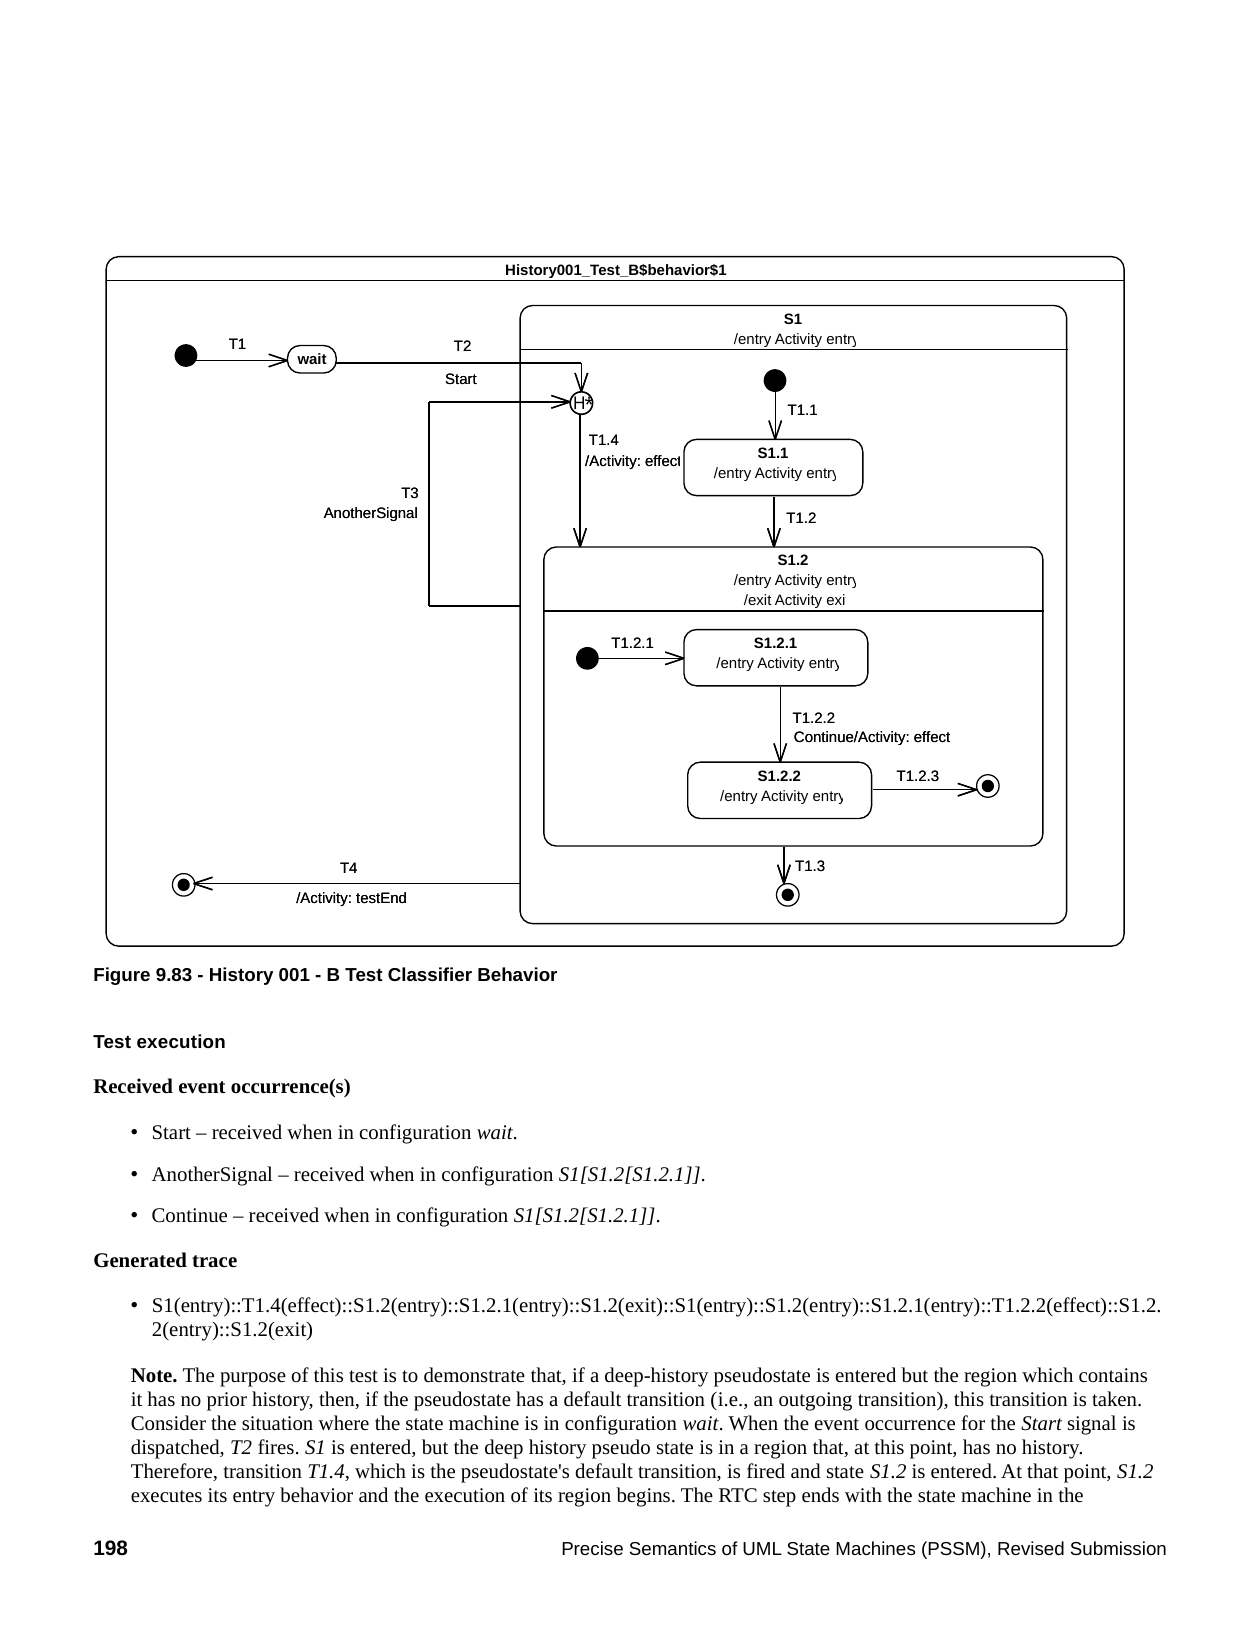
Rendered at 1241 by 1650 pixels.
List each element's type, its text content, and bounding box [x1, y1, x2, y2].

list Continue – received when in configuration S1[S1.2[S1.2.1]]. [131, 1202, 1164, 1227]
subtitle Test execution [93, 1031, 1164, 1053]
list S1(entry)::T1.4(effect)::S1.2(entry)::S1.2.1(entry)::S1.2(exit)::S1(entry)::S1.2(entry)::S1.2.1(entry)::T1.2.2(effect)::S1.2.2(entry)::S1.2(exit) [131, 1293, 1164, 1341]
text Figure 9.83 - History 001 - B Test Classifier Behavior [93, 243, 1164, 985]
list Start – received when in configuration wait. [131, 1119, 1164, 1144]
list AnotherSignal – received when in configuration S1[S1.2[S1.2.1]]. [131, 1161, 1164, 1186]
text Generated trace [93, 1248, 1164, 1272]
text Received event occurrence(s) [93, 1074, 1164, 1098]
text Note. The purpose of this test is to demonstrate that, if a deep-history pseudostate is entered but the region which contains it has no prior history, then, if the pseudostate has a default transition (i.e., an outgoing transition), this transition is taken. Consider the situation where the state machine is in configuration wait. When the event occurrence for the Start signal is dispatched, T2 fires. S1 is entered, but the deep history pseudo state is in a region that, at this point, has no history. Therefore, transition T1.4, which is the pseudostate's default transition, is fired and state S1.2 is entered. At that point, S1.2 executes its entry behavior and the execution of its region begins. The RTC step ends with the state machine in the [131, 1362, 1164, 1507]
